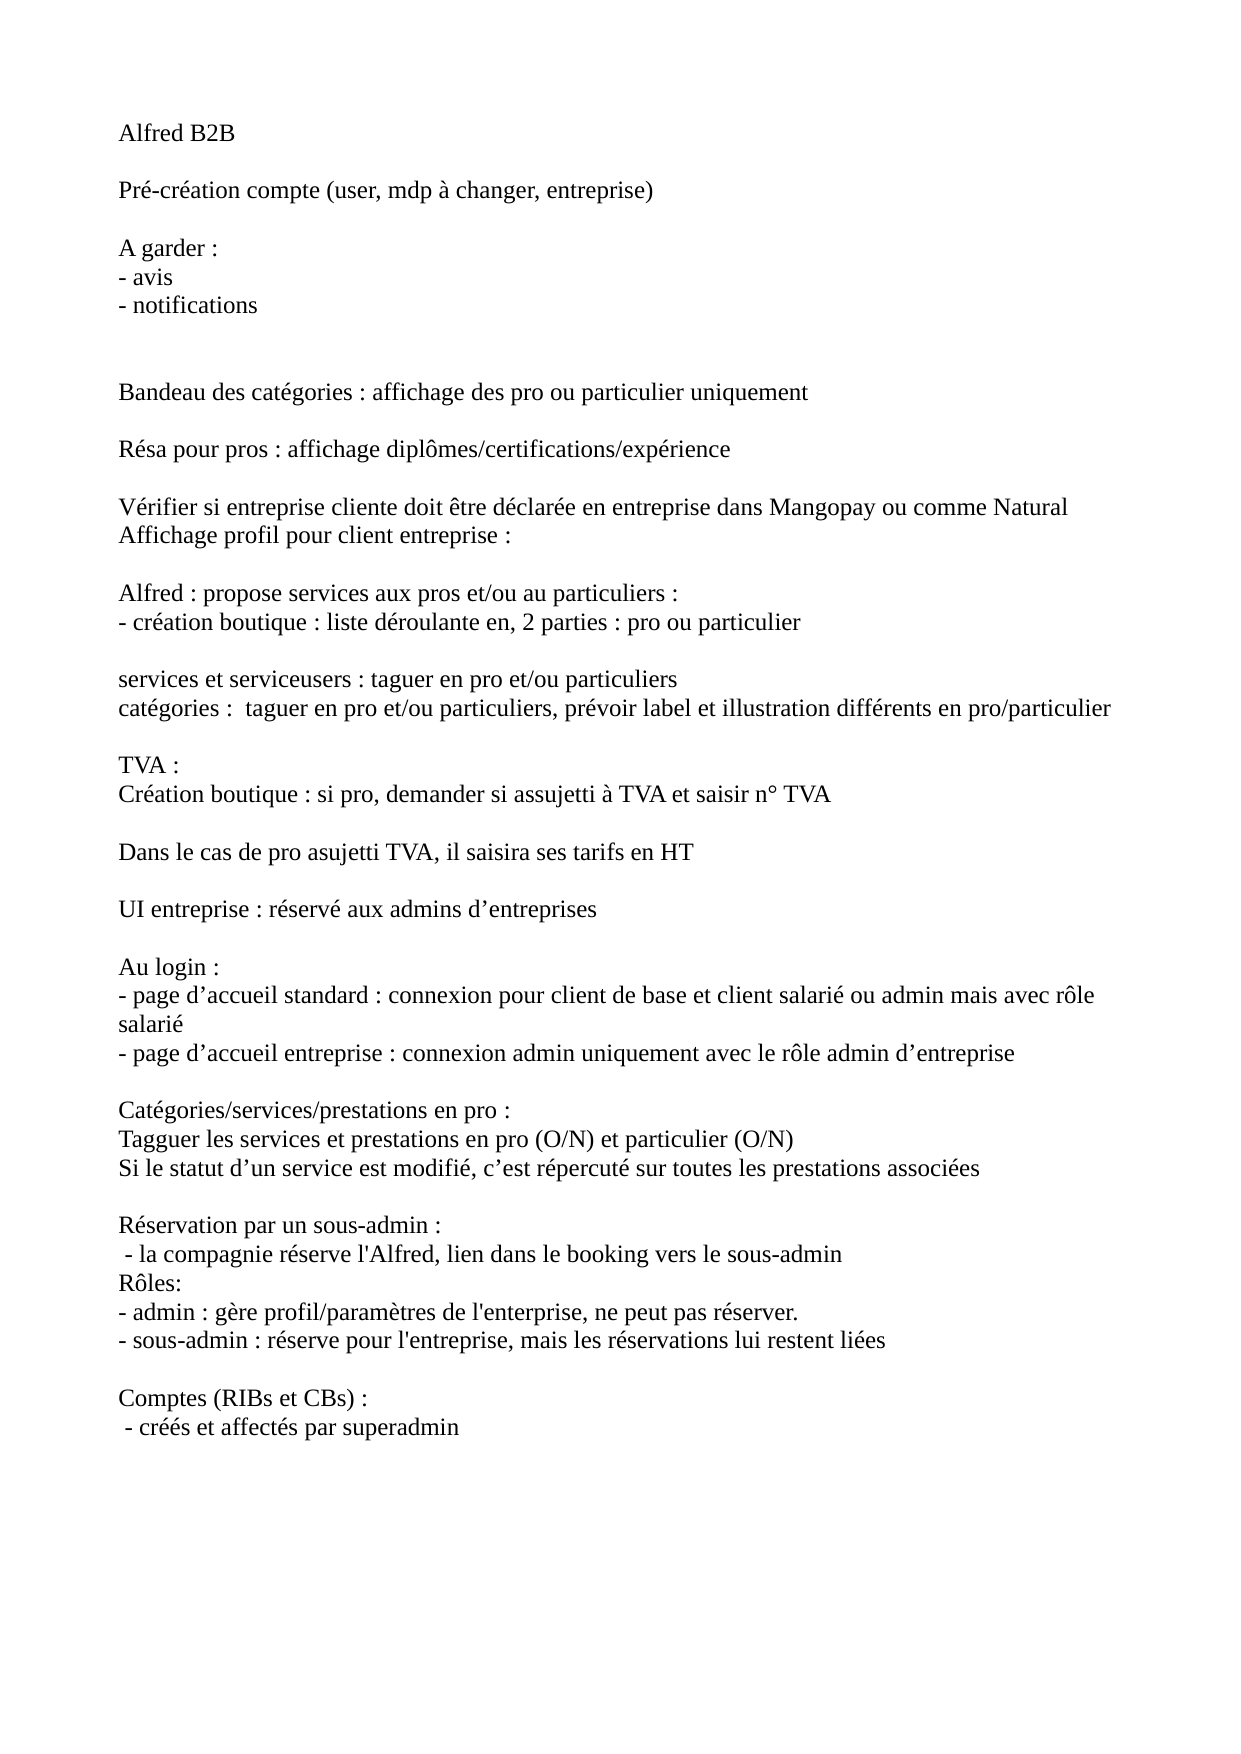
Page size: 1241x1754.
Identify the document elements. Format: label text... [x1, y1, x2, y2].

text services et serviceusers : taguer en pro et/ou particuliers [118, 664, 1122, 693]
text - avis [118, 262, 1122, 291]
text - notifications [118, 291, 1122, 319]
text Création boutique : si pro, demander si assujetti à TVA et saisir n° TVA [118, 779, 1122, 808]
text Réservation par un sous-admin : [118, 1211, 1122, 1239]
text - page d’accueil entreprise : connexion admin uniquement avec le rôle admin d’entreprise [118, 1038, 1122, 1067]
text Alfred : propose services aux pros et/ou au particuliers : [118, 578, 1122, 607]
text Résa pour pros : affichage diplômes/certifications/expérience [118, 434, 1122, 463]
text UI entreprise : réservé aux admins d’entreprises [118, 894, 1122, 923]
text - admin : gère profil/paramètres de l'enterprise, ne peut pas réserver. [118, 1297, 1122, 1326]
text Rôles: [118, 1268, 1122, 1297]
text Bandeau des catégories : affichage des pro ou particulier uniquement [118, 377, 1122, 406]
text - créés et affectés par superadmin [118, 1412, 1122, 1441]
text Affichage profil pour client entreprise : [118, 521, 1122, 549]
text Catégories/services/prestations en pro : [118, 1096, 1122, 1124]
text Comptes (RIBs et CBs) : [118, 1383, 1122, 1412]
text Au login : [118, 952, 1122, 981]
text Dans le cas de pro asujetti TVA, il saisira ses tarifs en HT [118, 837, 1122, 866]
text Tagguer les services et prestations en pro (O/N) et particulier (O/N) [118, 1124, 1122, 1153]
text catégories : taguer en pro et/ou particuliers, prévoir label et illustration différents en pro/particulier [118, 693, 1122, 722]
text Si le statut d’un service est modifié, c’est répercuté sur toutes les prestations associées [118, 1153, 1122, 1182]
text Vérifier si entreprise cliente doit être déclarée en entreprise dans Mangopay ou comme Natural [118, 492, 1122, 521]
text TVA : [118, 751, 1122, 779]
text - sous-admin : réserve pour l'entreprise, mais les réservations lui restent liées [118, 1326, 1122, 1354]
text - création boutique : liste déroulante en, 2 parties : pro ou particulier [118, 607, 1122, 636]
text Alfred B2B [118, 118, 1122, 147]
text A garder : [118, 233, 1122, 262]
text - page d’accueil standard : connexion pour client de base et client salarié ou admin mais avec rôle salarié [118, 981, 1122, 1038]
text - la compagnie réserve l'Alfred, lien dans le booking vers le sous-admin [118, 1239, 1122, 1268]
text Pré-création compte (user, mdp à changer, entreprise) [118, 176, 1122, 204]
